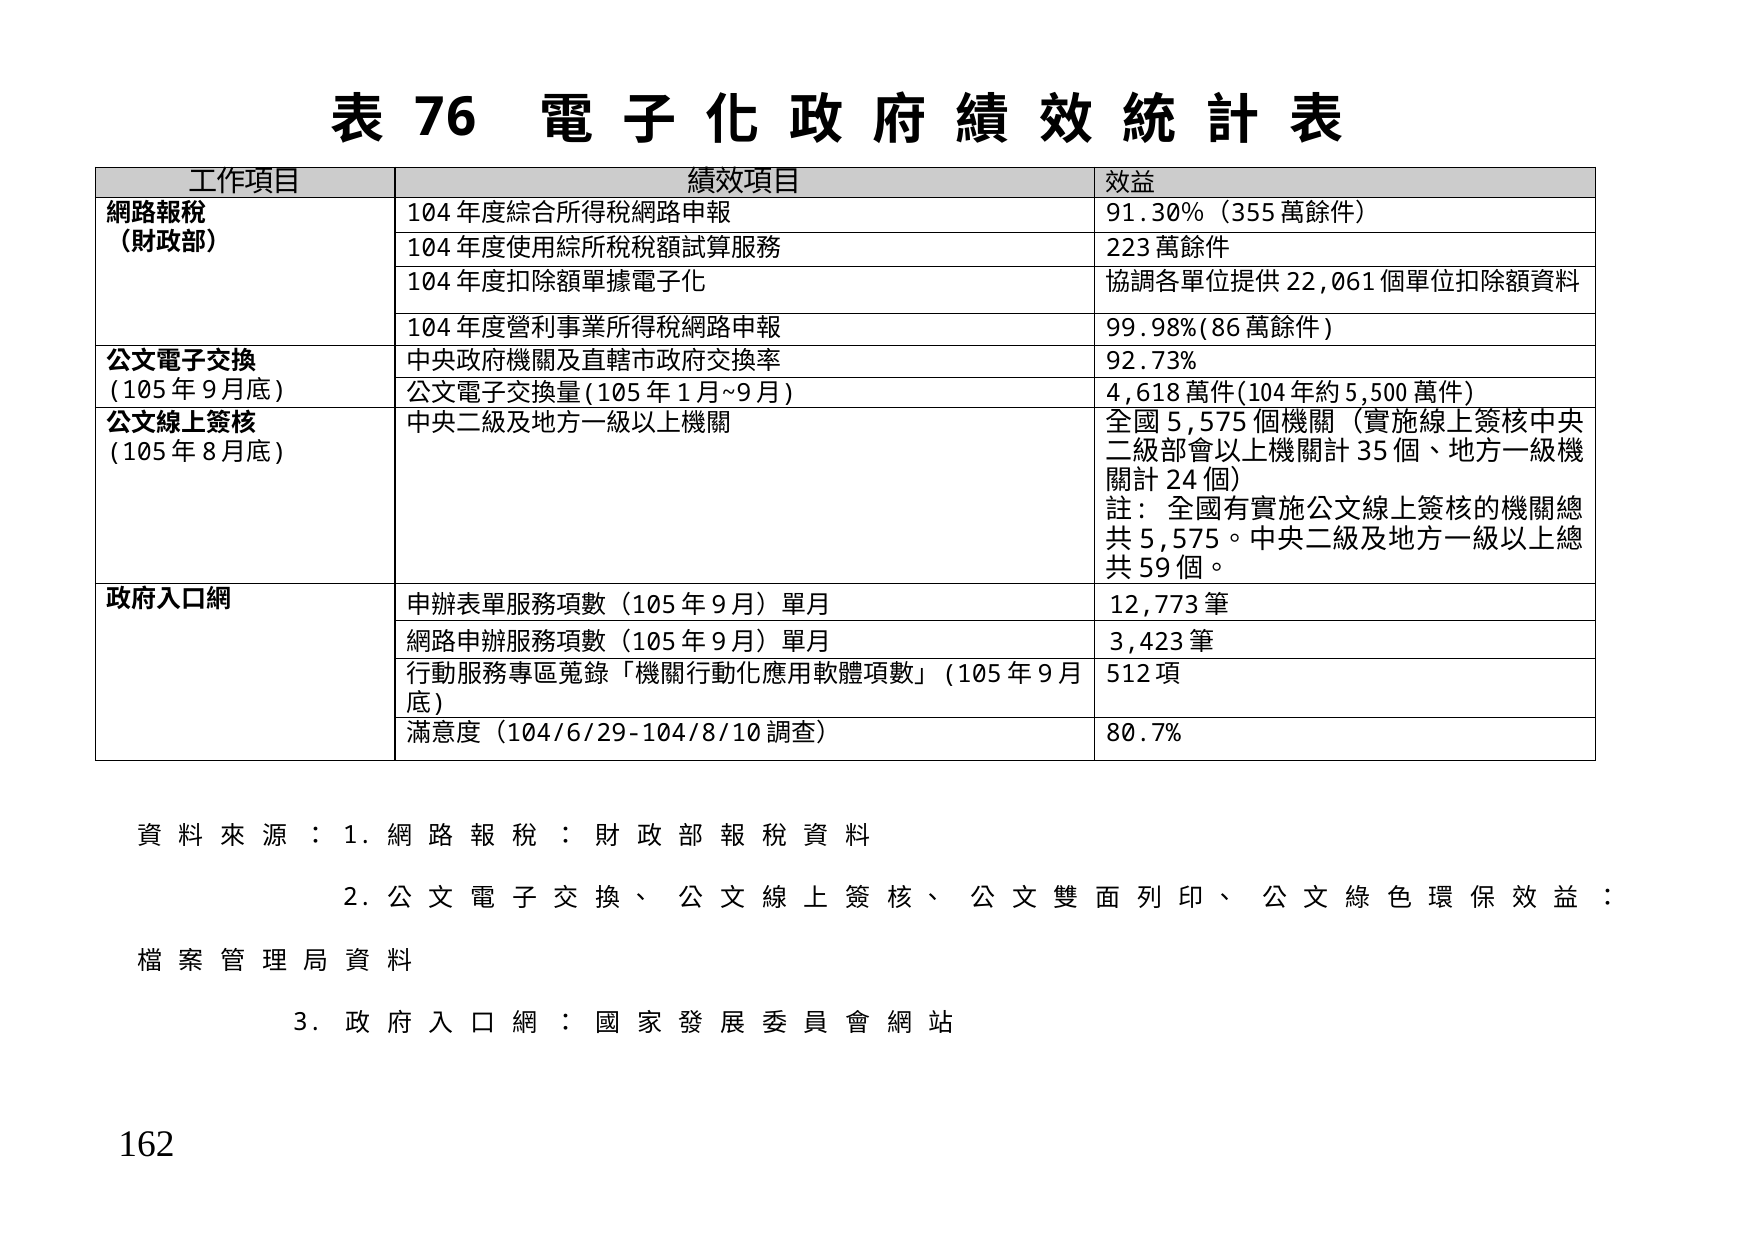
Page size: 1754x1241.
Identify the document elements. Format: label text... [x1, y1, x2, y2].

table_cell 99.98%(86萬餘件) [1095, 314, 1595, 345]
table_cell 網路申辦服務項數（105年9月）單月 [396, 621, 1094, 658]
table_header 效益 [1095, 168, 1595, 197]
table_cell 104年度扣除額單據電子化 [396, 267, 1094, 312]
table_cell 4,618萬件(104年約5,500萬件) [1095, 378, 1595, 407]
table_header 績效項目 [396, 168, 1094, 197]
table_cell 12,773筆 [1095, 584, 1595, 620]
table_cell 91.30％（355萬餘件） [1095, 198, 1595, 232]
table_cell 中央政府機關及直轄市政府交換率 [396, 346, 1094, 377]
table_cell 223萬餘件 [1095, 233, 1595, 266]
table_cell 80.7% [1095, 718, 1595, 760]
table_cell 公文電子交換量(105年1月~9月) [396, 378, 1094, 407]
subtitle 表76 電子化政府績效統計表 [128, 42, 1628, 167]
table_cell 協調各單位提供22,061個單位扣除額資料 [1095, 267, 1595, 312]
table_cell 公文線上簽核 (105年8月底) [96, 408, 394, 583]
table_cell 滿意度（104/6/29-104/8/10調查） [396, 718, 1094, 760]
text 資料來源：1.網路報稅：財政部報稅資料 [128, 792, 1628, 854]
text 2.公文電子交換、公文線上簽核、公文雙面列印、公文綠色環保效益：檔案管理局資料 [128, 854, 1628, 979]
table_cell 92.73% [1095, 346, 1595, 377]
table_cell 行動服務專區蒐錄「機關行動化應用軟體項數」(105年9月底) [396, 659, 1094, 717]
table_cell 104年度營利事業所得稅網路申報 [396, 314, 1094, 345]
table_cell 政府入口網 [96, 584, 394, 760]
table_cell 申辦表單服務項數（105年9月）單月 [396, 584, 1094, 620]
text 3.政府入口網：國家發展委員會網站 [128, 979, 1628, 1042]
table_cell 公文電子交換 (105年9月底) [96, 346, 394, 407]
table_cell 中央二級及地方一級以上機關 [396, 408, 1094, 583]
table_cell 512項 [1095, 659, 1595, 717]
table_cell 3,423筆 [1095, 621, 1595, 658]
table_cell 網路報稅 （財政部） [96, 198, 394, 345]
table_cell 104年度綜合所得稅網路申報 [396, 198, 1094, 232]
table_cell 104年度使用綜所稅稅額試算服務 [396, 233, 1094, 266]
table_header 工作項目 [96, 168, 394, 197]
table_cell 全國5,575個機關（實施線上簽核中央二級部會以上機關計35個、地方一級機關計24個） 註: 全國有實施公文線上簽核的機關總共5,575。中央二級及地方一級以上總共59個。 [1095, 408, 1595, 583]
